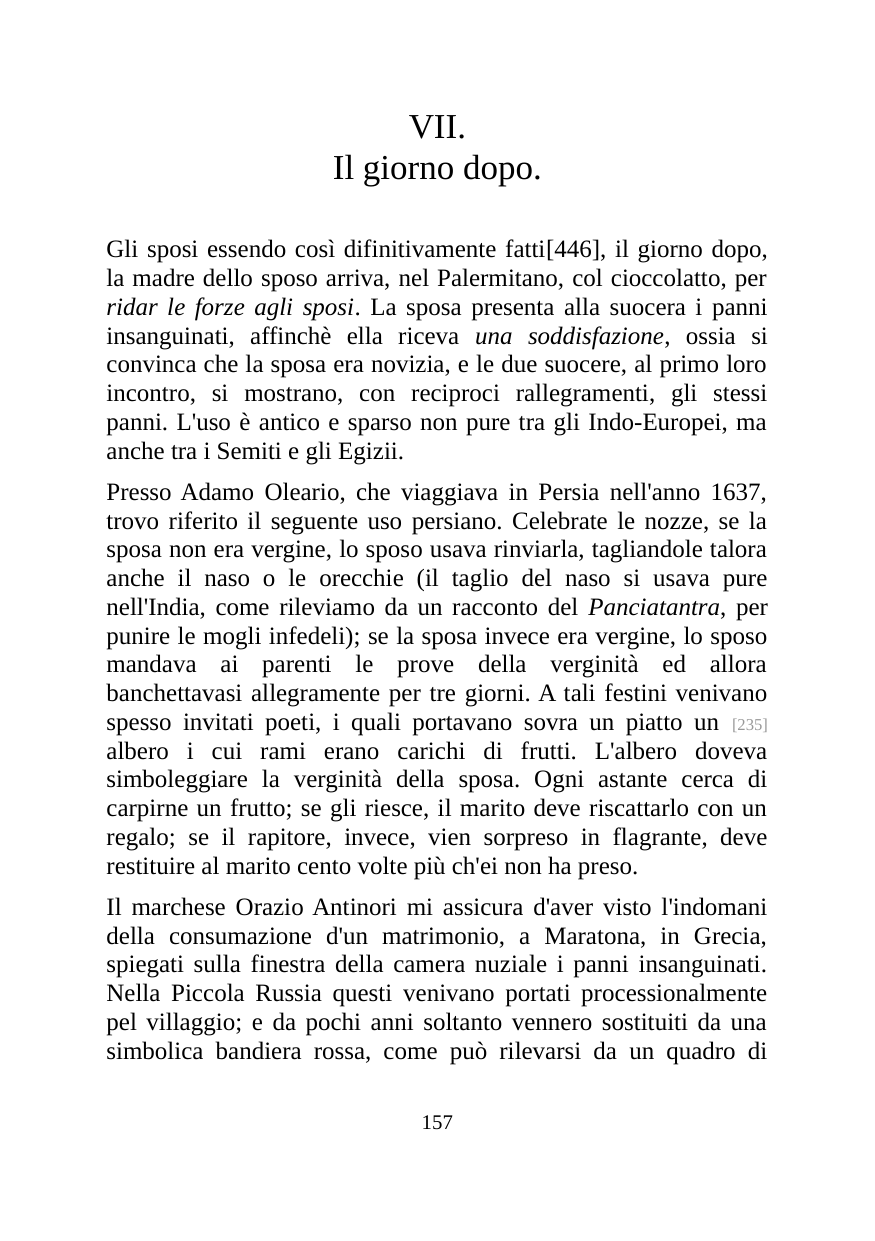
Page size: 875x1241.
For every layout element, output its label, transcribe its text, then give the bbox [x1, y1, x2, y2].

subtitle VII. Il giorno dopo. [106, 106, 768, 187]
text Gli sposi essendo così difinitivamente fatti[446], il giorno dopo, la madre dello sposo arriva, nel Palermitano, col cioccolatto, per ridar le forze agli sposi. La sposa presenta alla suocera i panni insanguinati, affinchè ella riceva una soddisfazione, ossia si convinca che la sposa era novizia, e le due suocere, al primo loro incontro, si mostrano, con reciproci rallegramenti, gli stessi panni. L'uso è antico e sparso non pure tra gli Indo-Europei, ma anche tra i Semiti e gli Egizii. [106, 234, 768, 464]
text Presso Adamo Oleario, che viaggiava in Persia nell'anno 1637, trovo riferito il seguente uso persiano. Celebrate le nozze, se la sposa non era vergine, lo sposo usava rinviarla, tagliandole talora anche il naso o le orecchie (il taglio del naso si usava pure nell'India, come rileviamo da un racconto del Panciatantra, per punire le mogli infedeli); se la sposa invece era vergine, lo sposo mandava ai parenti le prove della verginità ed allora banchettavasi allegramente per tre giorni. A tali festini venivano spesso invitati poeti, i quali portavano sovra un piatto un [235] albero i cui rami erano carichi di frutti. L'albero doveva simboleggiare la verginità della sposa. Ogni astante cerca di carpirne un frutto; se gli riesce, il marito deve riscattarlo con un regalo; se il rapitore, invece, vien sorpreso in flagrante, deve restituire al marito cento volte più ch'ei non ha preso. [106, 477, 768, 879]
text Il marchese Orazio Antinori mi assicura d'aver visto l'indomani della consumazione d'un matrimonio, a Maratona, in Grecia, spiegati sulla finestra della camera nuziale i panni insanguinati. Nella Piccola Russia questi venivano portati processionalmente pel villaggio; e da pochi anni soltanto vennero sostituiti da una simbolica bandiera rossa, come può rilevarsi da un quadro di [106, 892, 768, 1064]
